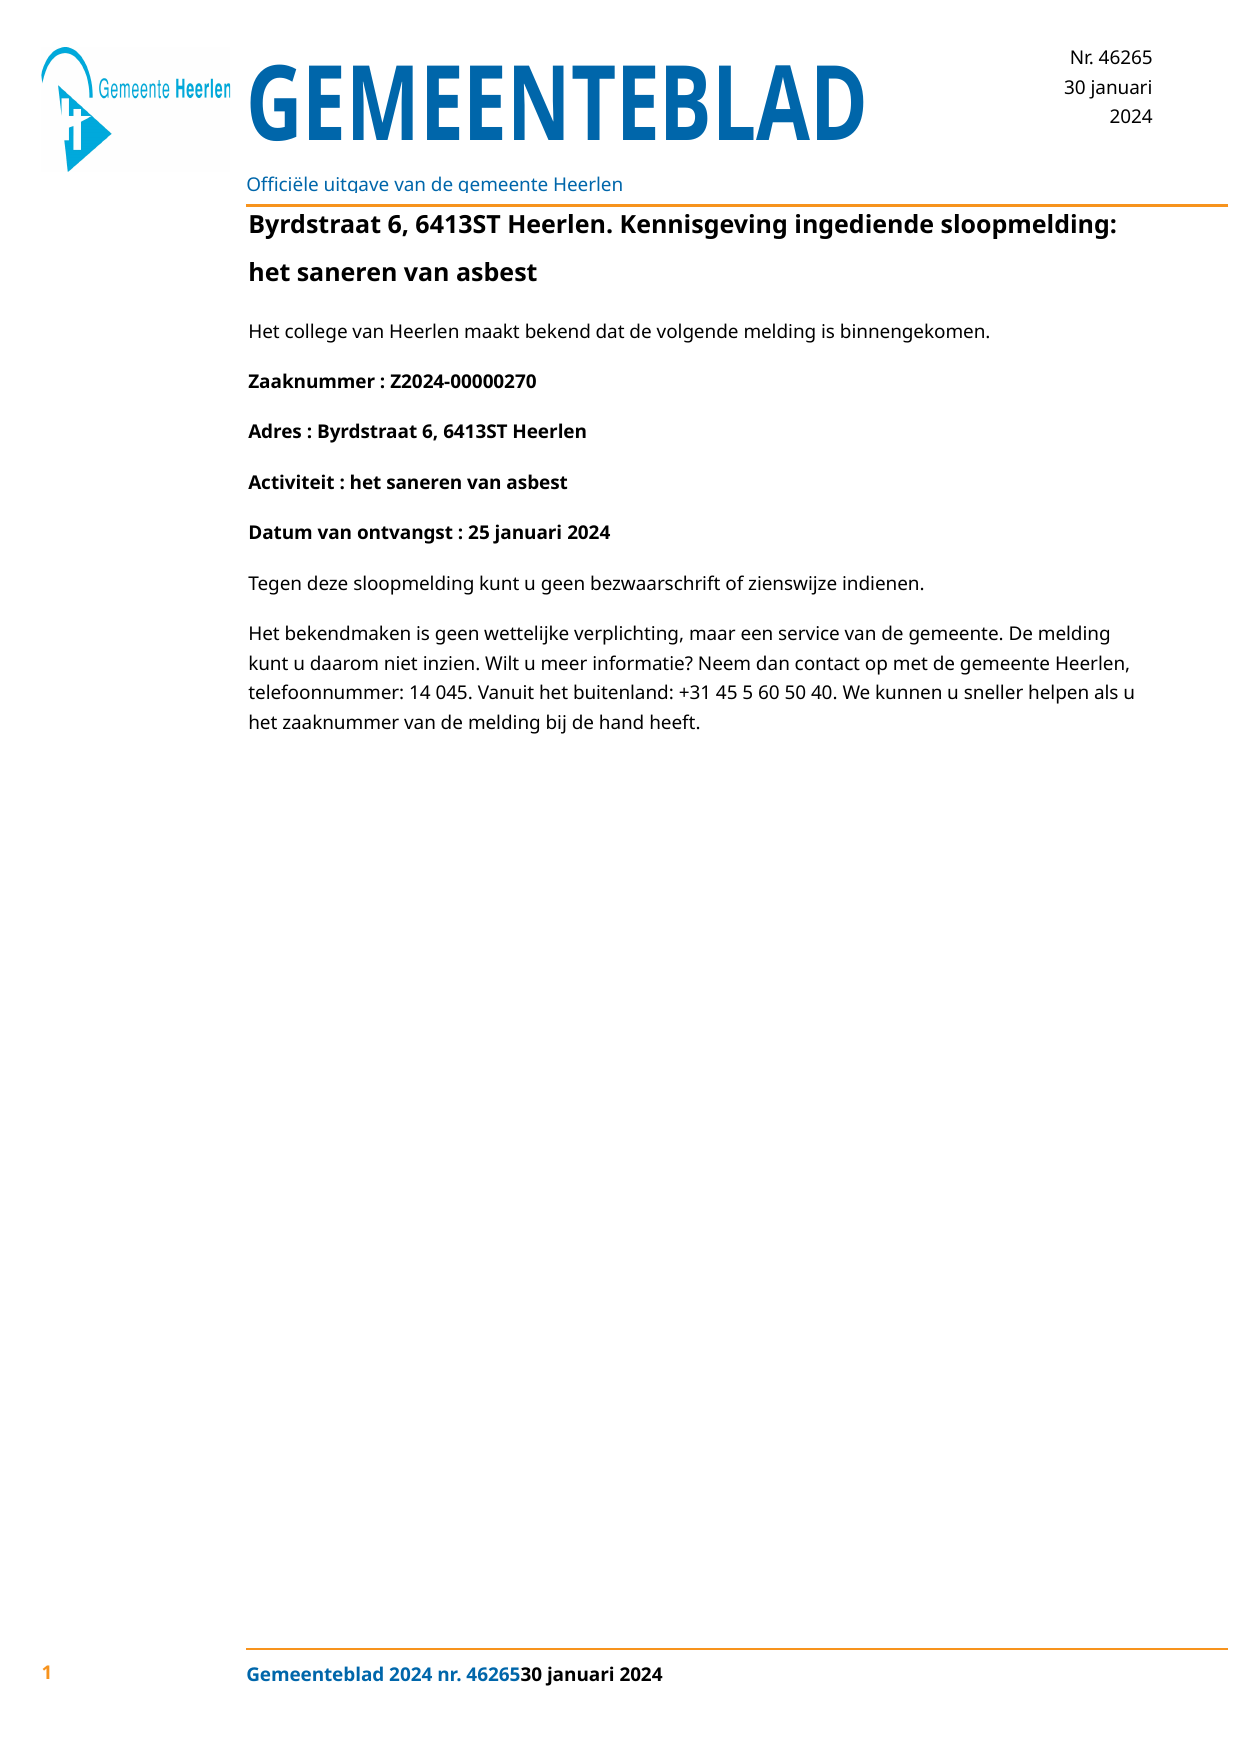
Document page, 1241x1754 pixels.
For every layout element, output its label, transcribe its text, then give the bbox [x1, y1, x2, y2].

picture [41, 47, 59, 70]
text Het college van Heerlen maakt bekend dat de volgende melding is binnengekomen. [248, 318, 1152, 344]
text Adres : Byrdstraat 6, 6413ST Heerlen [248, 419, 1152, 444]
text Tegen deze sloopmelding kunt u geen bezwaarschrift of zienswijze indienen. [248, 570, 1152, 596]
text Byrdstraat 6, 6413ST Heerlen. Kennisgeving ingediende sloopmelding: het saneren van asbest [248, 207, 1152, 288]
picture [41, 47, 231, 172]
text Zaaknummer : Z2024-00000270 [248, 368, 1152, 394]
text Datum van ontvangst : 25 januari 2024 [248, 519, 1152, 545]
text Activiteit : het saneren van asbest [248, 469, 1152, 495]
text Het bekendmaken is geen wettelijke verplichting, maar een service van de gemeente. De melding kunt u daarom niet inzien. Wilt u meer informatie? Neem dan contact op met de gemeente Heerlen, telefoonnummer: 14 045. Vanuit het buitenland: +31 45 5 60 50 40. We kunnen u sneller helpen als u het zaaknummer van de melding bij de hand heeft. [248, 620, 1152, 735]
